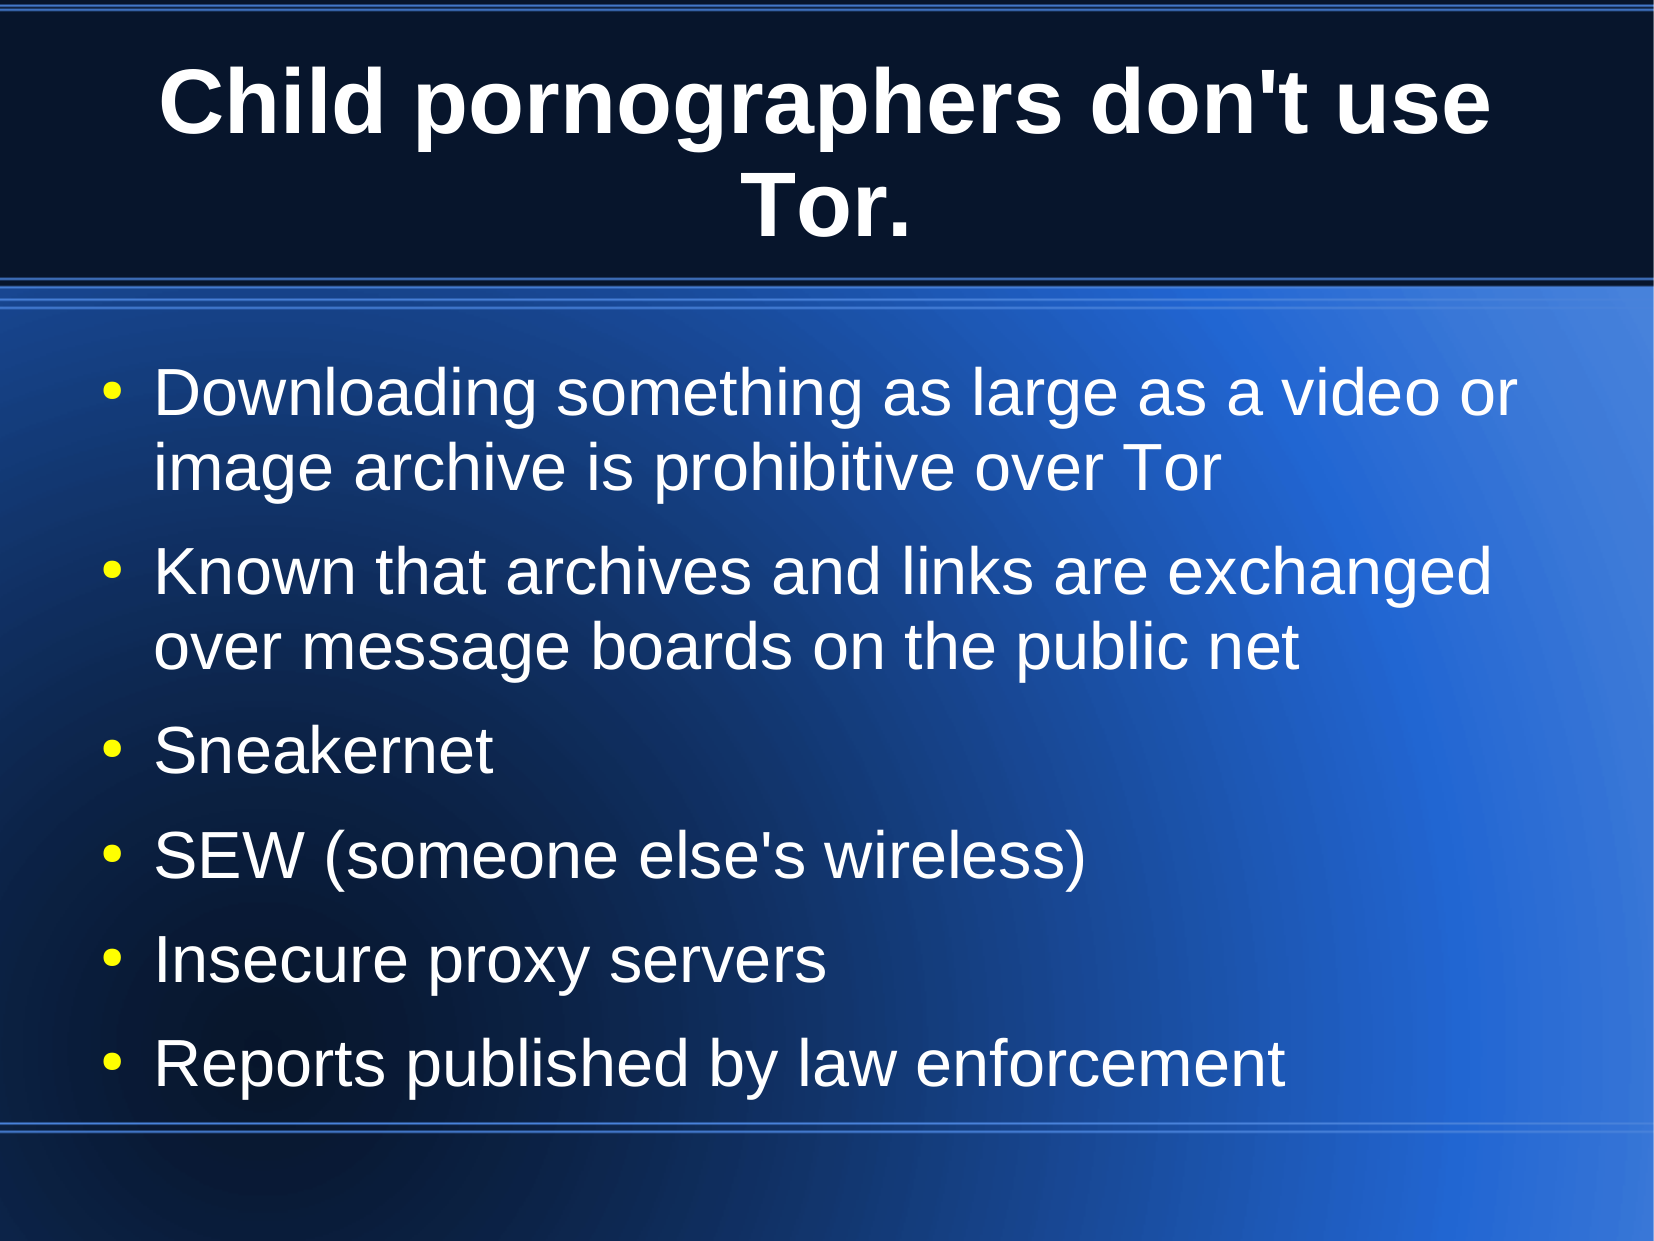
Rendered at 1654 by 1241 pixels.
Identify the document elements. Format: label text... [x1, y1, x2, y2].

list Downloading something as large as a video or image archive is prohibitive over Tor Known that archives and links are exchanged over message boards on the public net Sneakernet SEW (someone else's wireless) Insecure proxy servers Reports published by law enforcement [82, 355, 1571, 1101]
title Child pornographers don't use Tor. [82, 50, 1571, 256]
picture [0, 0, 1654, 1241]
